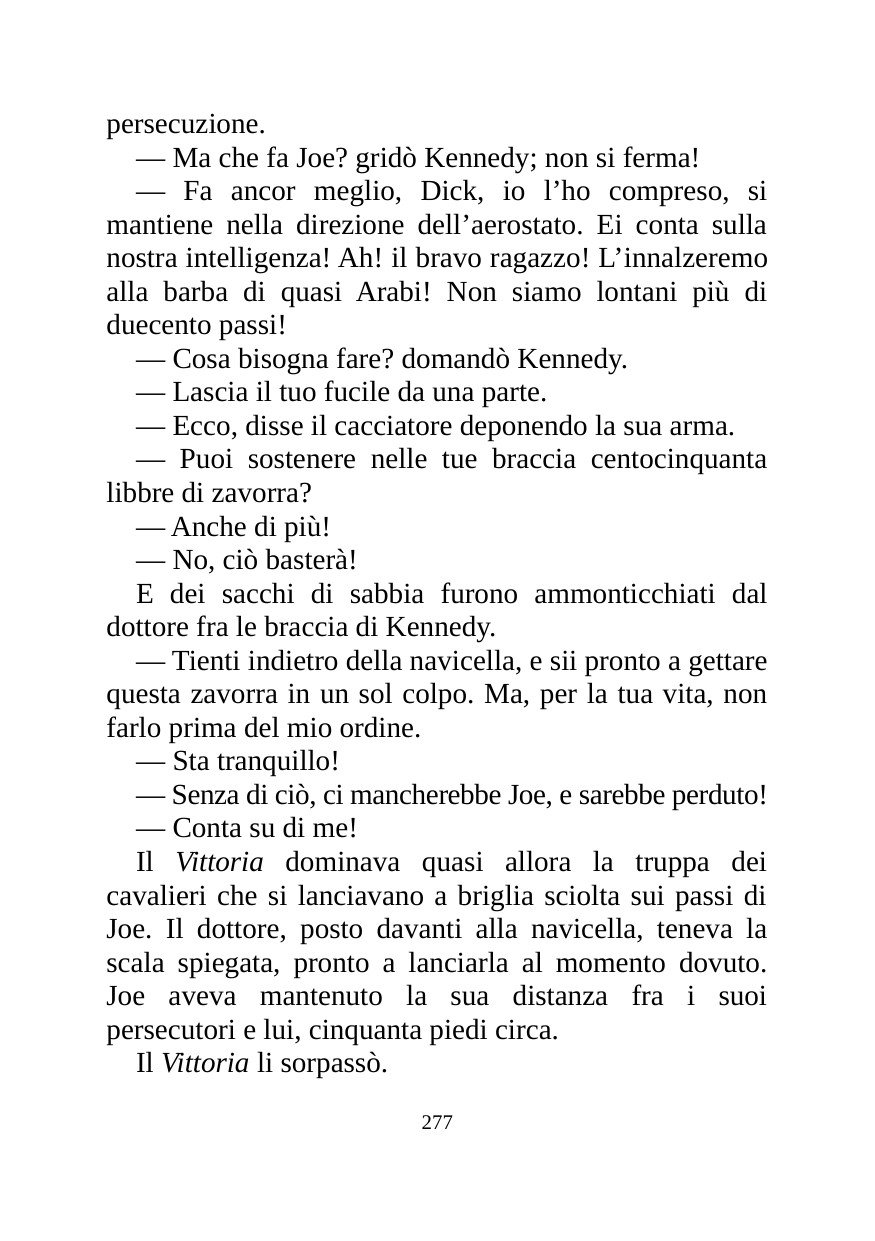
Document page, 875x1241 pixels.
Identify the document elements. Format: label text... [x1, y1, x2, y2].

text — Tienti indietro della navicella, e sii pronto a gettare questa zavorra in un sol colpo. Ma, per la tua vita, non farlo prima del mio ordine. [106, 643, 768, 743]
text — Senza di ciò, ci mancherebbe Joe, e sarebbe perduto! [106, 777, 768, 811]
text — Ecco, disse il cacciatore deponendo la sua arma. [106, 408, 768, 442]
text — Cosa bisogna fare? domandò Kennedy. [106, 341, 768, 374]
text — No, ciò basterà! [106, 542, 768, 576]
text — Anche di più! [106, 509, 768, 542]
text — Ma che fa Joe? gridò Kennedy; non si ferma! [106, 140, 768, 173]
text Il Vittoria li sorpassò. [106, 1045, 768, 1079]
text — Sta tranquillo! [106, 743, 768, 777]
text — Conta su di me! [106, 811, 768, 844]
text — Puoi sostenere nelle tue braccia centocinquanta libbre di zavorra? [106, 442, 768, 509]
text Il Vittoria dominava quasi allora la truppa dei cavalieri che si lanciavano a briglia sciolta sui passi di Joe. Il dottore, posto davanti alla navicella, teneva la scala spiegata, pronto a lanciarla al momento dovuto. Joe aveva mantenuto la sua distanza fra i suoi persecutori e lui, cinquanta piedi circa. [106, 844, 768, 1045]
text E dei sacchi di sabbia furono ammonticchiati dal dottore fra le braccia di Kennedy. [106, 576, 768, 643]
text — Fa ancor meglio, Dick, io l’ho compreso, si mantiene nella direzione dell’aerostato. Ei conta sulla nostra intelligenza! Ah! il bravo ragazzo! L’innalzeremo alla barba di quasi Arabi! Non siamo lontani più di duecento passi! [106, 173, 768, 341]
text persecuzione. [106, 106, 768, 140]
text — Lascia il tuo fucile da una parte. [106, 374, 768, 408]
